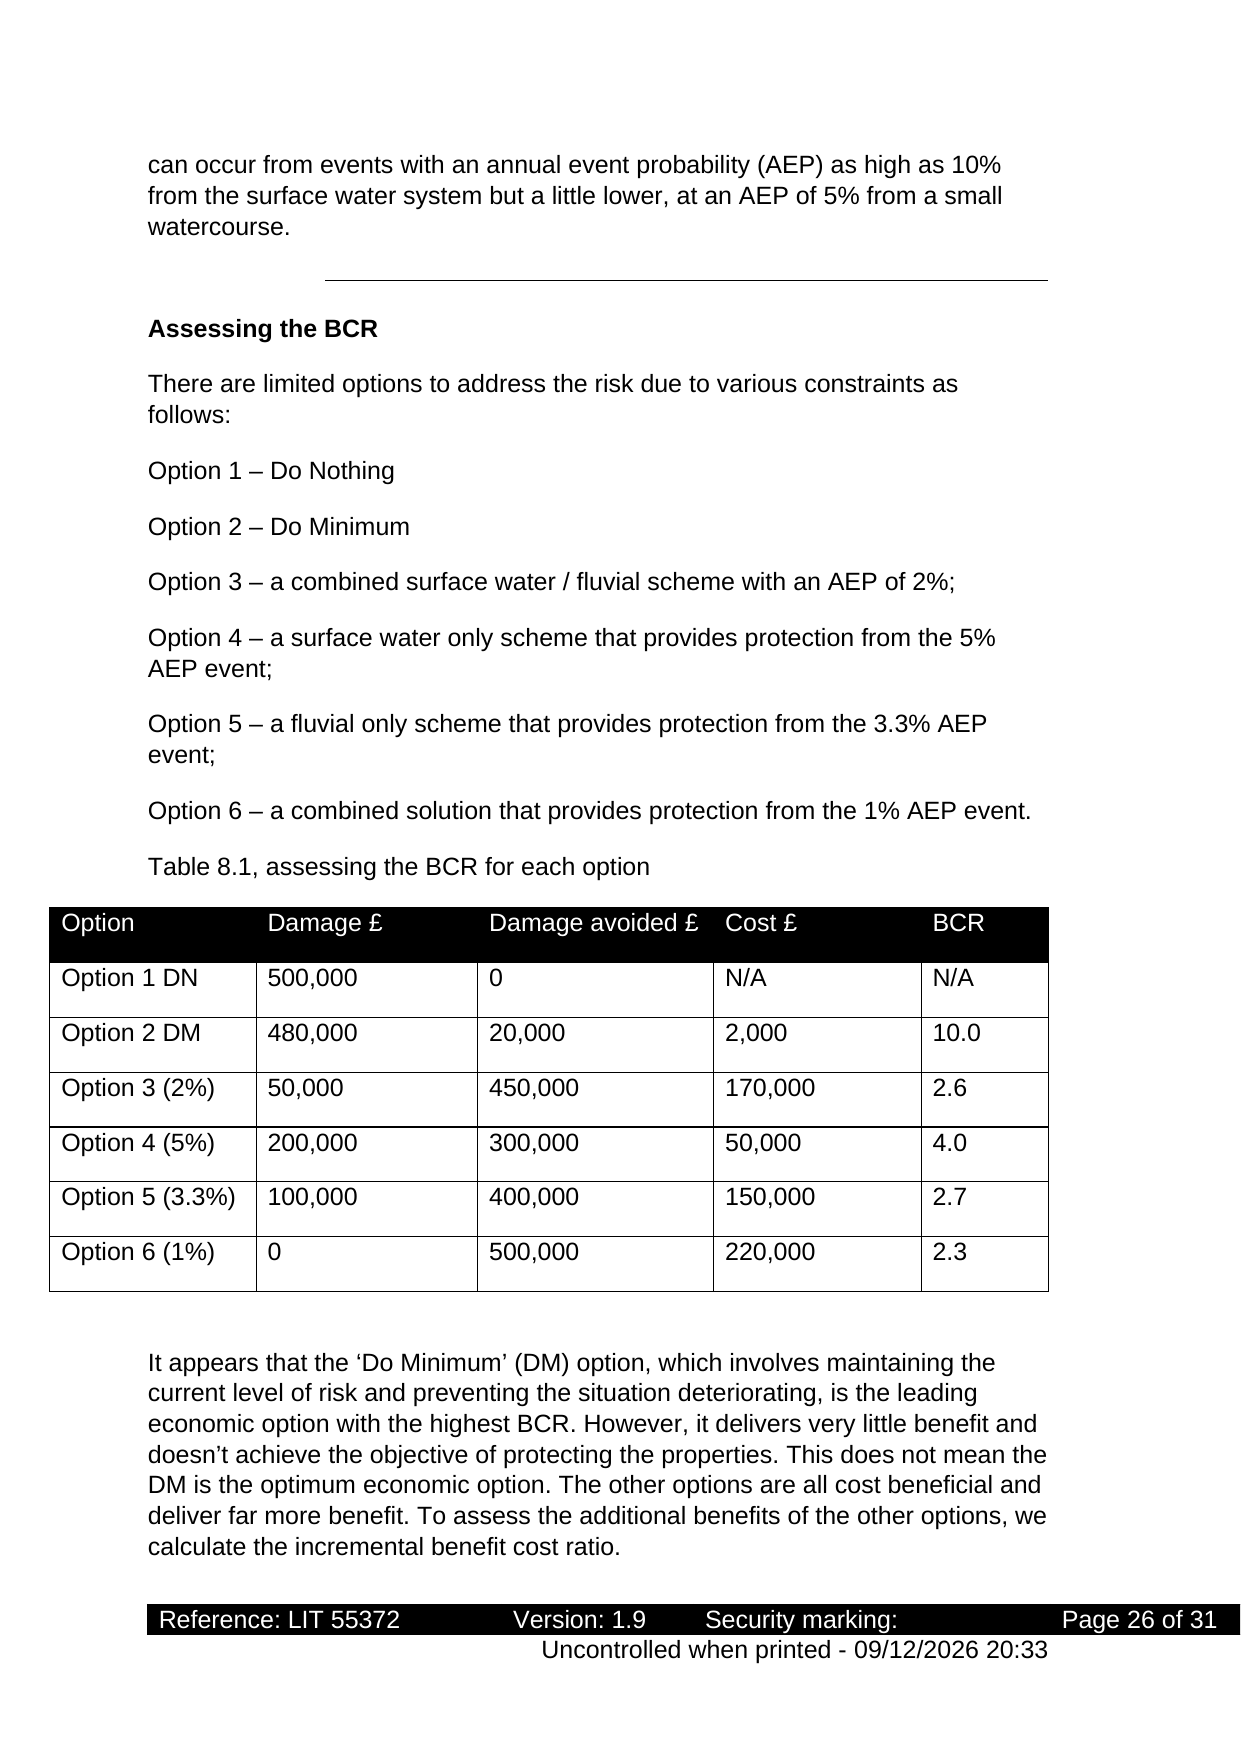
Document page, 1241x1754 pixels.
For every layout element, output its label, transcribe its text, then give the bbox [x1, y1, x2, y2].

table_cell 2.7 [922, 1182, 1048, 1236]
table_cell 480,000 [257, 1018, 477, 1072]
text can occur from events with an annual event probability (AEP) as high as 10% from the surface water system but a little lower, at an AEP of 5% from a small watercourse. [148, 150, 1048, 240]
table_cell Option 5 (3.3%) [50, 1182, 256, 1236]
table_cell 2.6 [922, 1073, 1048, 1126]
table_cell N/A [922, 963, 1048, 1017]
table_cell 400,000 [478, 1182, 713, 1236]
table_cell 300,000 [478, 1128, 713, 1181]
table_cell 0 [478, 963, 713, 1017]
table_header Option [50, 908, 256, 962]
table_cell 4.0 [922, 1128, 1048, 1181]
text Option 1 – Do Nothing [148, 456, 1048, 484]
table_cell N/A [714, 963, 921, 1017]
table_cell 50,000 [714, 1128, 921, 1181]
table_cell 220,000 [714, 1237, 921, 1291]
table_cell 500,000 [478, 1237, 713, 1291]
table_cell 2.3 [922, 1237, 1048, 1291]
text Option 5 – a fluvial only scheme that provides protection from the 3.3% AEP event; [148, 709, 1048, 769]
text Option 4 – a surface water only scheme that provides protection from the 5% AEP event; [148, 623, 1048, 682]
table_cell 450,000 [478, 1073, 713, 1126]
table_cell 10.0 [922, 1018, 1048, 1072]
table_cell Option 1 DN [50, 963, 256, 1017]
table_cell Option 4 (5%) [50, 1128, 256, 1181]
text Option 2 – Do Minimum [148, 511, 1048, 540]
table_cell Option 3 (2%) [50, 1073, 256, 1126]
table_header BCR [922, 908, 1048, 962]
table_cell 150,000 [714, 1182, 921, 1236]
text There are limited options to address the risk due to various constraints as follows: [148, 369, 1048, 429]
table_cell Option 6 (1%) [50, 1237, 256, 1291]
table_header Damage avoided £ [478, 908, 713, 962]
text It appears that the ‘Do Minimum’ (DM) option, which involves maintaining the current level of risk and preventing the situation deteriorating, is the leading economic option with the highest BCR. However, it delivers very little benefit and doesn’t achieve the objective of protecting the properties. This does not mean the DM is the optimum economic option. The other options are all cost beneficial and deliver far more benefit. To assess the additional benefits of the other options, we calculate the incremental benefit cost ratio. [148, 1348, 1048, 1561]
text Option 6 – a combined solution that provides protection from the 1% AEP event. [148, 796, 1048, 824]
text Table 8.1, assessing the BCR for each option [148, 852, 1048, 880]
table_cell 2,000 [714, 1018, 921, 1072]
table_cell Option 2 DM [50, 1018, 256, 1072]
table_cell 170,000 [714, 1073, 921, 1126]
table_cell 500,000 [257, 963, 477, 1017]
text Assessing the BCR [148, 313, 1048, 342]
table_cell 0 [257, 1237, 477, 1291]
table_cell 100,000 [257, 1182, 477, 1236]
table_header Cost £ [714, 908, 921, 962]
text Option 3 – a combined surface water / fluvial scheme with an AEP of 2%; [148, 567, 1048, 596]
table_cell 50,000 [257, 1073, 477, 1126]
table_cell 20,000 [478, 1018, 713, 1072]
table_header Damage £ [257, 908, 477, 962]
table_cell 200,000 [257, 1128, 477, 1181]
